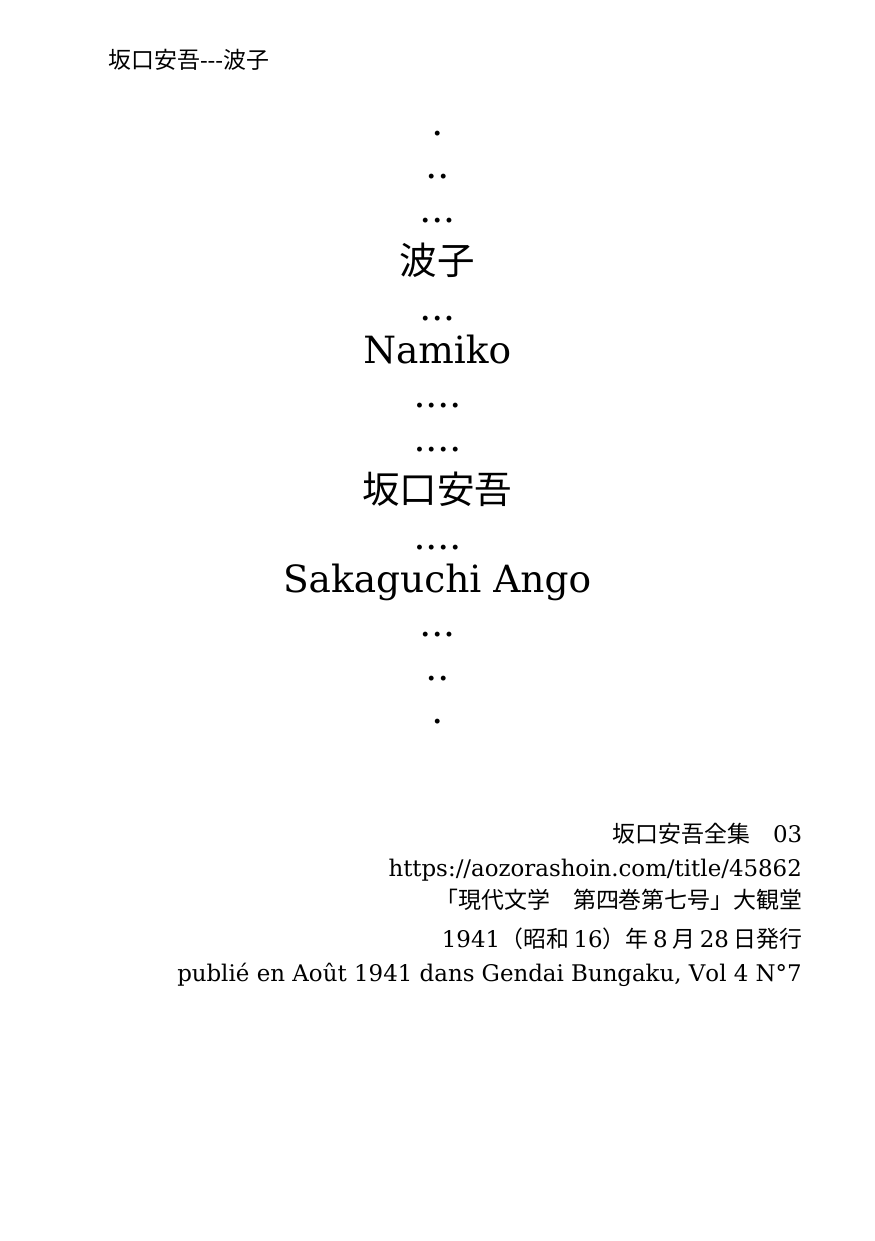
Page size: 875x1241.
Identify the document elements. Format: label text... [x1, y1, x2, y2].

text 坂口安吾全集 03 [72, 816, 802, 849]
text https://aozorashoin.com/title/45862 「現代文学 第四巻第七号」大観堂 [72, 855, 802, 915]
subtitle . .. ... 波子 ... Namiko .... .... 坂口安吾 .... Sakaguchi Ango ... .. . [36, 100, 838, 732]
text publié en Août 1941 dans Gendai Bungaku, Vol 4 N°7 [72, 960, 802, 987]
text 坂口安吾---波子 [72, 42, 802, 75]
text 1941（昭和16）年8月28日発行 [72, 921, 802, 954]
